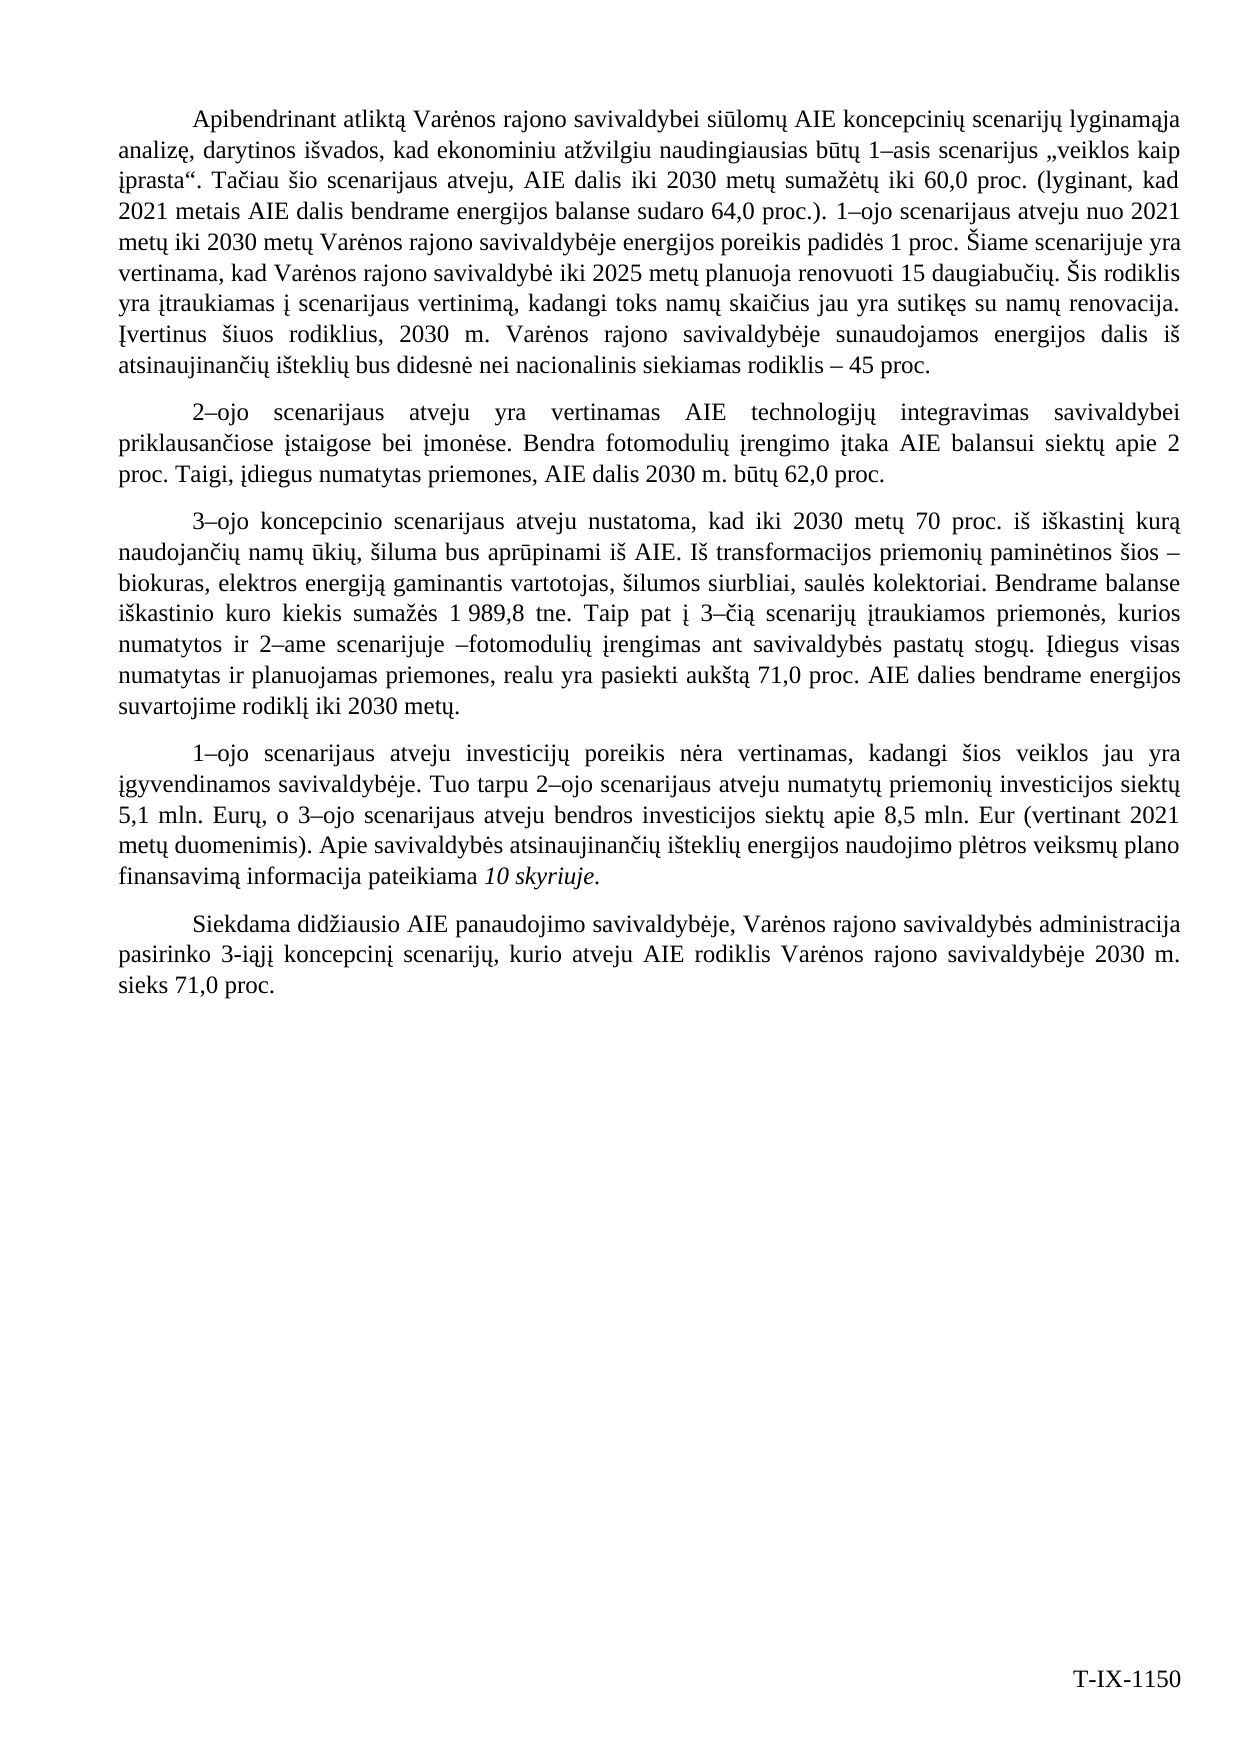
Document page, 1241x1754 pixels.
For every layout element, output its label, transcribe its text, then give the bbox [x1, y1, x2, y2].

text 1–ojo scenarijaus atveju investicijų poreikis nėra vertinamas, kadangi šios veiklos jau yra įgyvendinamos savivaldybėje. Tuo tarpu 2–ojo scenarijaus atveju numatytų priemonių investicijos siektų 5,1 mln. Eurų, o 3–ojo scenarijaus atveju bendros investicijos siektų apie 8,5 mln. Eur (vertinant 2021 metų duomenimis). Apie savivaldybės atsinaujinančių išteklių energijos naudojimo plėtros veiksmų plano finansavimą informacija pateikiama 10 skyriuje. [118, 738, 1181, 890]
text 2–ojo scenarijaus atveju yra vertinamas AIE technologijų integravimas savivaldybei priklausančiose įstaigose bei įmonėse. Bendra fotomodulių įrengimo įtaka AIE balansui siektų apie 2 proc. Taigi, įdiegus numatytas priemones, AIE dalis 2030 m. būtų 62,0 proc. [118, 397, 1181, 488]
text Apibendrinant atliktą Varėnos rajono savivaldybei siūlomų AIE koncepcinių scenarijų lyginamąja analizę, darytinos išvados, kad ekonominiu atžvilgiu naudingiausias būtų 1–asis scenarijus „veiklos kaip įprasta“. Tačiau šio scenarijaus atveju, AIE dalis iki 2030 metų sumažėtų iki 60,0 proc. (lyginant, kad 2021 metais AIE dalis bendrame energijos balanse sudaro 64,0 proc.). 1–ojo scenarijaus atveju nuo 2021 metų iki 2030 metų Varėnos rajono savivaldybėje energijos poreikis padidės 1 proc. Šiame scenarijuje yra vertinama, kad Varėnos rajono savivaldybė iki 2025 metų planuoja renovuoti 15 daugiabučių. Šis rodiklis yra įtraukiamas į scenarijaus vertinimą, kadangi toks namų skaičius jau yra sutikęs su namų renovacija. Įvertinus šiuos rodiklius, 2030 m. Varėnos rajono savivaldybėje sunaudojamos energijos dalis iš atsinaujinančių išteklių bus didesnė nei nacionalinis siekiamas rodiklis – 45 proc. [118, 104, 1181, 379]
text 3–ojo koncepcinio scenarijaus atveju nustatoma, kad iki 2030 metų 70 proc. iš iškastinį kurą naudojančių namų ūkių, šiluma bus aprūpinami iš AIE. Iš transformacijos priemonių paminėtinos šios – biokuras, elektros energiją gaminantis vartotojas, šilumos siurbliai, saulės kolektoriai. Bendrame balanse iškastinio kuro kiekis sumažės 1 989,8 tne. Taip pat į 3–čią scenarijų įtraukiamos priemonės, kurios numatytos ir 2–ame scenarijuje –fotomodulių įrengimas ant savivaldybės pastatų stogų. Įdiegus visas numatytas ir planuojamas priemones, realu yra pasiekti aukštą 71,0 proc. AIE dalies bendrame energijos suvartojime rodiklį iki 2030 metų. [118, 506, 1181, 719]
text Siekdama didžiausio AIE panaudojimo savivaldybėje, Varėnos rajono savivaldybės administracija pasirinko 3-iąjį koncepcinį scenarijų, kurio atveju AIE rodiklis Varėnos rajono savivaldybėje 2030 m. sieks 71,0 proc. [118, 909, 1181, 999]
